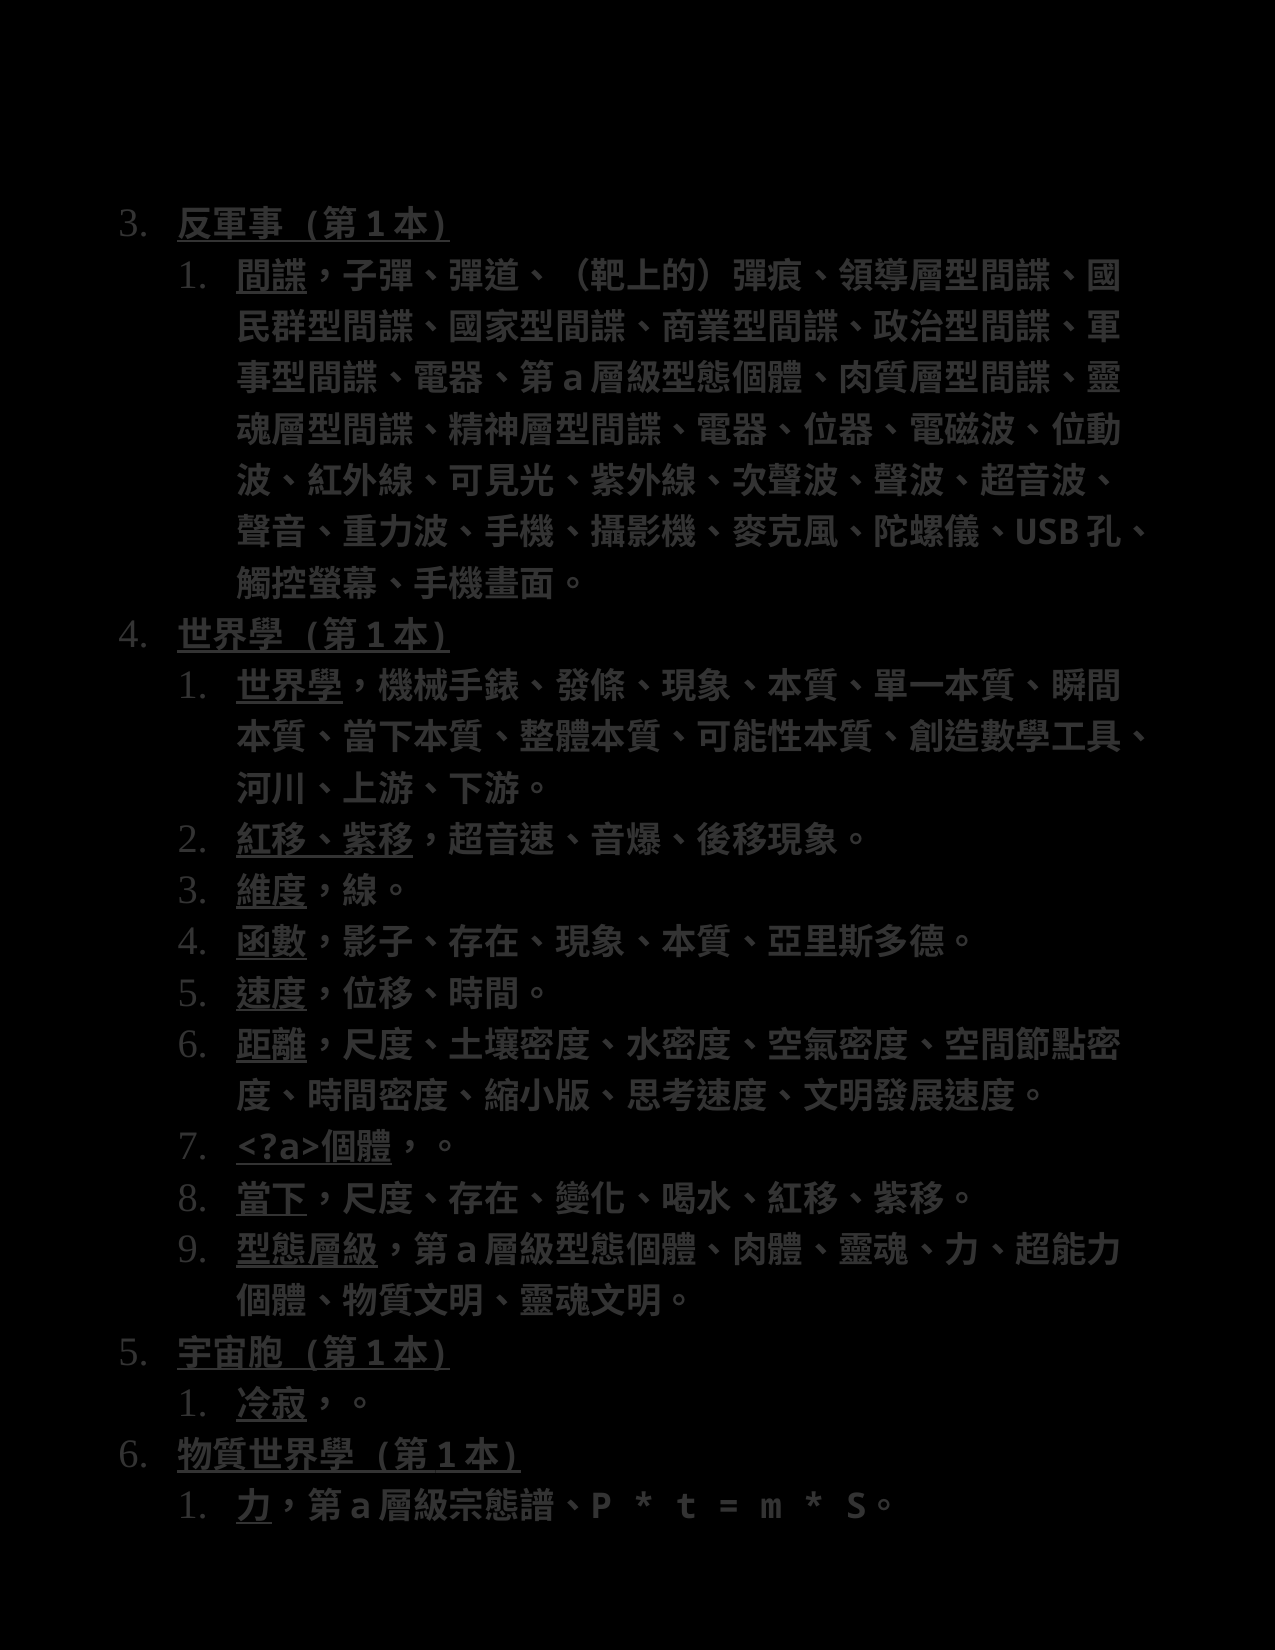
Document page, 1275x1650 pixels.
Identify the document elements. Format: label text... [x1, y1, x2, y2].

list 間諜，子彈、彈道、（靶上的）彈痕、領導層型間諜、國民群型間諜、國家型間諜、商業型間諜、政治型間諜、軍事型間諜、電器、第a層級型態個體、肉質層型間諜、靈魂層型間諜、精神層型間諜、電器、位器、電磁波、位動波、紅外線、可見光、紫外線、次聲波、聲波、超音波、聲音、重力波、手機、攝影機、麥克風、陀螺儀、USB孔、觸控螢幕、手機畫面。 [177, 247, 1157, 606]
list 世界學 (第1本) [118, 606, 1157, 657]
list 距離，尺度、土壤密度、水密度、空氣密度、空間節點密度、時間密度、縮小版、思考速度、文明發展速度。 [177, 1016, 1157, 1119]
list 宇宙胞 (第1本) [118, 1324, 1157, 1375]
list 物質世界學 (第1本) [118, 1427, 1157, 1478]
list 當下，尺度、存在、變化、喝水、紅移、紫移。 [177, 1170, 1157, 1221]
list 紅移、紫移，超音速、音爆、後移現象。 [177, 811, 1157, 862]
list <?a>個體，。 [177, 1119, 1157, 1170]
list 速度，位移、時間。 [177, 965, 1157, 1016]
list 反軍事 (第1本) [118, 196, 1157, 247]
list 世界學，機械手錶、發條、現象、本質、單一本質、瞬間本質、當下本質、整體本質、可能性本質、創造數學工具、河川、上游、下游。 [177, 657, 1157, 811]
list 函數，影子、存在、現象、本質、亞里斯多德。 [177, 914, 1157, 965]
list 力，第a層級宗態譜、P * t = m * S。 [177, 1478, 1157, 1529]
list 型態層級，第a層級型態個體、肉體、靈魂、力、超能力個體、物質文明、靈魂文明。 [177, 1221, 1157, 1324]
list 冷寂，。 [177, 1375, 1157, 1427]
list 維度，線。 [177, 862, 1157, 914]
